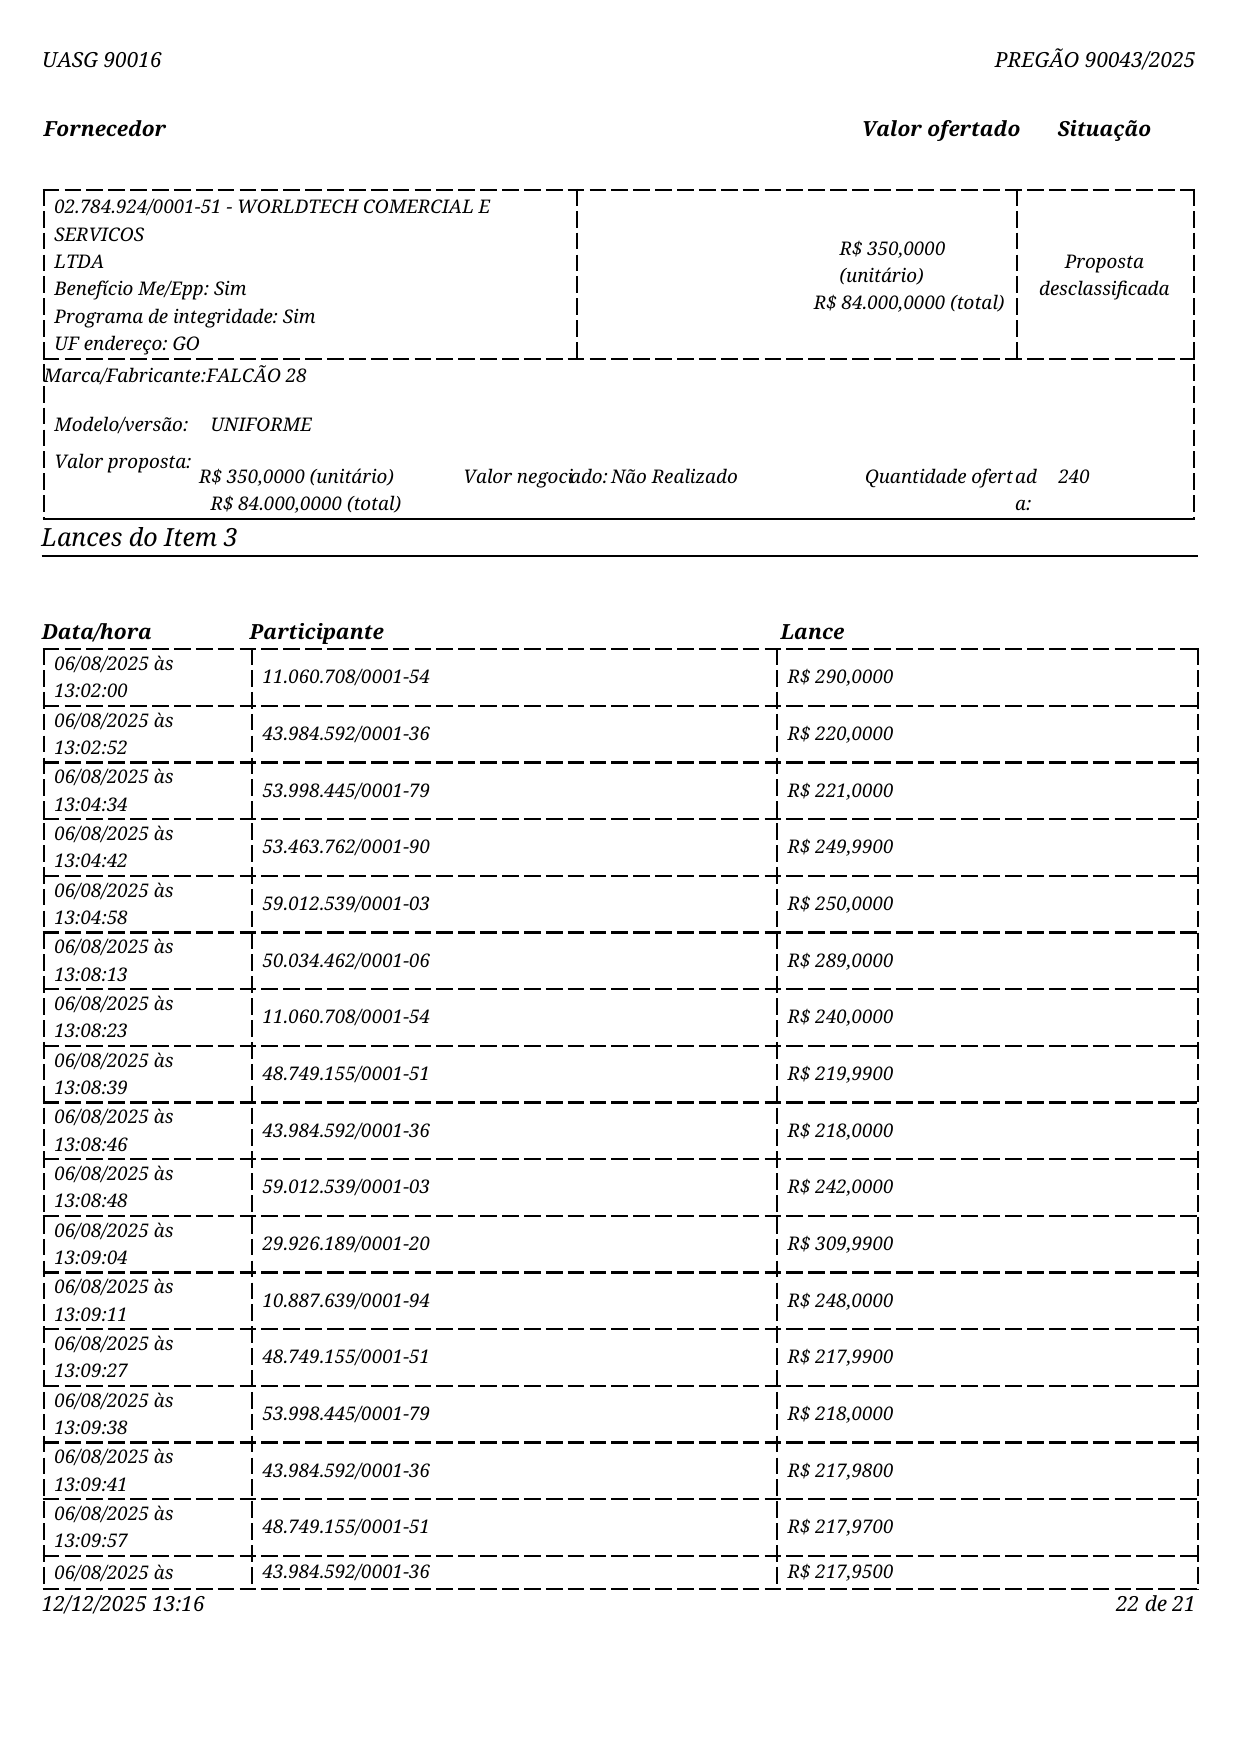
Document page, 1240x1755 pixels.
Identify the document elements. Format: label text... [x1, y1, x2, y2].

table_cell 06/08/2025 às 13:04:58 [44, 875, 252, 931]
text Data/hora Participante Lance [42, 617, 1198, 646]
table_cell 48.749.155/0001-51 [252, 1045, 777, 1101]
subtitle Lances do Item 3 [41, 520, 1198, 554]
table_cell ado: Não Realizado [577, 458, 787, 518]
table_cell R$ 220,0000 [777, 705, 1198, 761]
table_cell 29.926.189/0001-20 [252, 1215, 777, 1271]
table_cell 59.012.539/0001-03 [252, 1158, 777, 1215]
table_cell R$ 217,9800 [777, 1441, 1198, 1498]
table_cell 06/08/2025 às 13:08:13 [44, 931, 252, 988]
table_header 06/08/2025 às 13:02:00 [44, 648, 252, 705]
table_cell 06/08/2025 às 13:08:48 [44, 1158, 252, 1215]
table_cell ada: [1017, 458, 1048, 518]
table_cell 06/08/2025 às 13:09:41 [44, 1441, 252, 1498]
table_cell R$ 242,0000 [777, 1158, 1198, 1215]
table_header 11.060.708/0001-54 [252, 648, 777, 705]
table_cell 10.887.639/0001-94 [252, 1271, 777, 1328]
table_cell 53.998.445/0001-79 [252, 1385, 777, 1441]
table_header [577, 189, 787, 358]
table_cell R$ 350,0000 (unitário) Valor negoci R$ 84.000,0000 (total) [199, 458, 577, 518]
table_header Proposta desclassificada [1017, 189, 1194, 358]
table_cell 43.984.592/0001-36 [252, 1555, 777, 1587]
table_cell R$ 240,0000 [777, 988, 1198, 1045]
table_cell 06/08/2025 às 13:08:46 [44, 1101, 252, 1158]
table_cell R$ 289,0000 [777, 931, 1198, 988]
table_cell 50.034.462/0001-06 [252, 931, 777, 988]
table_cell 06/08/2025 às 13:09:04 [44, 1215, 252, 1271]
table_cell 06/08/2025 às 13:09:27 [44, 1328, 252, 1385]
table_cell [1017, 409, 1194, 458]
table_cell [577, 409, 787, 458]
table_cell 06/08/2025 às 13:09:11 [44, 1271, 252, 1328]
table_cell 11.060.708/0001-54 [252, 988, 777, 1045]
table_cell [788, 409, 1017, 458]
table_cell R$ 217,9900 [777, 1328, 1198, 1385]
table_cell 240 [1048, 458, 1194, 518]
table_cell [788, 358, 1017, 409]
table_cell 43.984.592/0001-36 [252, 1101, 777, 1158]
table_cell 06/08/2025 às 13:09:38 [44, 1385, 252, 1441]
table_cell R$ 309,9900 [777, 1215, 1198, 1271]
table_header 02.784.924/0001-51 - WORLDTECH COMERCIAL E SERVICOS LTDA Benefício Me/Epp: Sim Programa de integridade: Sim UF endereço: GO [44, 189, 577, 358]
table_cell 43.984.592/0001-36 [252, 705, 777, 761]
table_cell 06/08/2025 às 13:04:34 [44, 761, 252, 818]
table_header R$ 290,0000 [777, 648, 1198, 705]
table_cell R$ 250,0000 [777, 875, 1198, 931]
table_header R$ 350,0000 (unitário) R$ 84.000,0000 (total) [788, 189, 1017, 358]
table_cell 43.984.592/0001-36 [252, 1441, 777, 1498]
table_cell R$ 218,0000 [777, 1101, 1198, 1158]
table_cell R$ 248,0000 [777, 1271, 1198, 1328]
table_cell Modelo/versão: Valor proposta: [44, 409, 199, 518]
table_cell Marca/Fabricante: FALCÃO 28 [44, 358, 577, 409]
table_cell R$ 221,0000 [777, 761, 1198, 818]
table_cell 48.749.155/0001-51 [252, 1328, 777, 1385]
table_cell 06/08/2025 às 13:08:39 [44, 1045, 252, 1101]
table_cell [577, 358, 787, 409]
table_cell 48.749.155/0001-51 [252, 1498, 777, 1555]
table_cell UNIFORME [199, 409, 577, 458]
table_cell 06/08/2025 às [44, 1555, 252, 1587]
table_cell 59.012.539/0001-03 [252, 875, 777, 931]
table_cell R$ 219,9900 [777, 1045, 1198, 1101]
table_cell R$ 217,9700 [777, 1498, 1198, 1555]
table_cell 06/08/2025 às 13:02:52 [44, 705, 252, 761]
table_cell R$ 218,0000 [777, 1385, 1198, 1441]
table_cell 53.463.762/0001-90 [252, 818, 777, 875]
table_cell [1017, 358, 1194, 409]
table_cell R$ 217,9500 [777, 1555, 1198, 1587]
table_cell 06/08/2025 às 13:08:23 [44, 988, 252, 1045]
table_cell R$ 249,9900 [777, 818, 1198, 875]
table_cell 53.998.445/0001-79 [252, 761, 777, 818]
table_cell 06/08/2025 às 13:09:57 [44, 1498, 252, 1555]
table_cell Quantidade ofert [788, 458, 1017, 518]
table_cell 06/08/2025 às 13:04:42 [44, 818, 252, 875]
